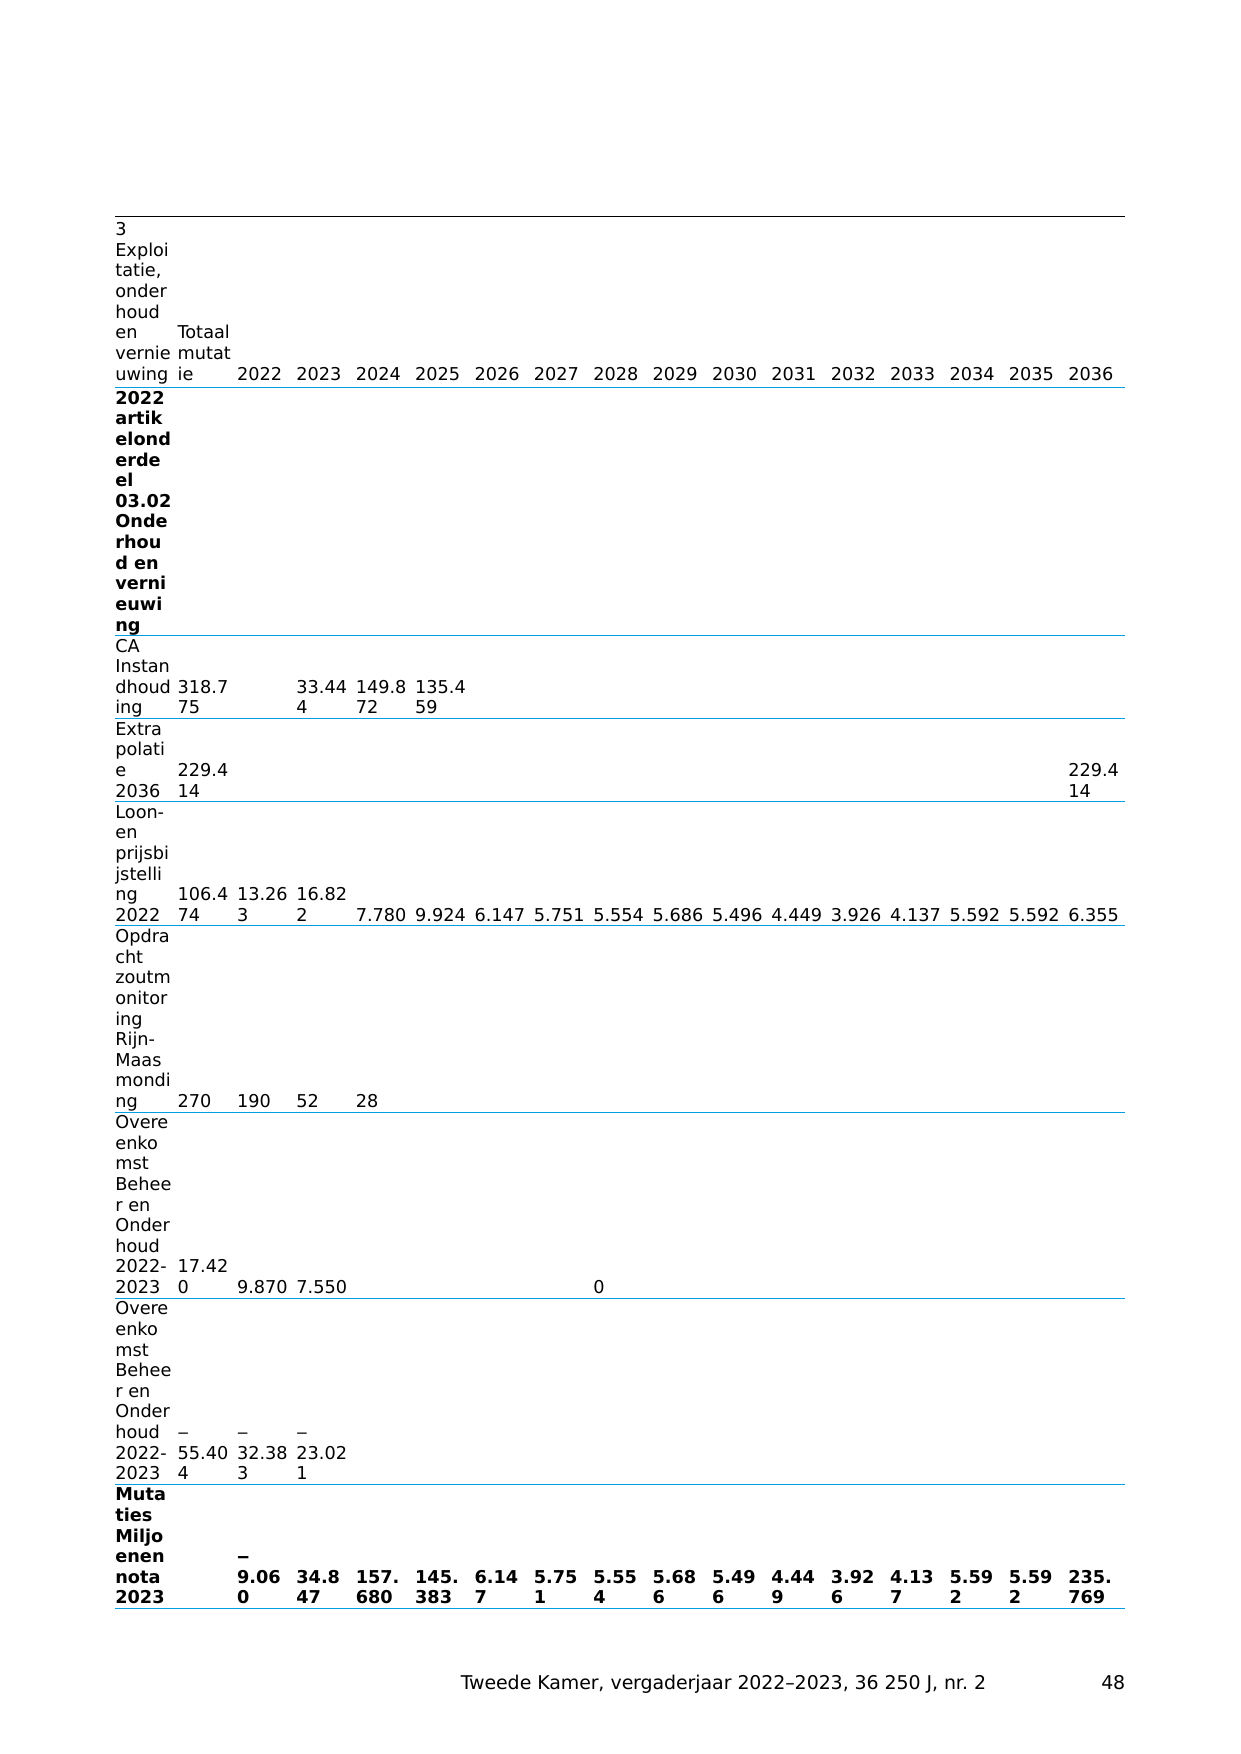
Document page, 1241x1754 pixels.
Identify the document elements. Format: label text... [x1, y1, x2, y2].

table_cell [471, 388, 531, 635]
table_cell 2027 [531, 217, 590, 387]
table_cell 4.137 [887, 1485, 946, 1608]
table_cell [768, 1113, 828, 1298]
table_cell [709, 1113, 768, 1298]
table_cell 2034 [946, 217, 1006, 387]
table_cell [234, 636, 293, 718]
table_cell [1065, 1299, 1125, 1484]
table_cell [887, 926, 946, 1112]
table_cell [353, 1299, 412, 1484]
table_cell [1006, 388, 1065, 635]
table_cell 145.383 [412, 1485, 471, 1608]
table_cell 5.592 [946, 1485, 1006, 1608]
table_cell Overeenkomst Beheer en Onderhoud 2022-2023 [115, 1113, 174, 1298]
table_cell [650, 719, 709, 801]
table_cell [471, 1113, 531, 1298]
table_cell 3.926 [828, 1485, 887, 1608]
table_cell [353, 1113, 412, 1298]
table_cell [828, 719, 887, 801]
table_cell 3.926 [828, 802, 887, 925]
table_cell [650, 388, 709, 635]
table_cell 16.822 [293, 802, 353, 925]
table_cell [590, 1299, 649, 1484]
table_cell [1065, 388, 1125, 635]
table_cell [946, 1113, 1006, 1298]
table_cell 28 [353, 926, 412, 1112]
table_cell CA Instandhouding [115, 636, 174, 718]
table_cell [946, 926, 1006, 1112]
table_cell [650, 926, 709, 1112]
table_cell 2033 [887, 217, 946, 387]
table_cell [709, 1299, 768, 1484]
table_cell [471, 1299, 531, 1484]
table_cell 318.775 [175, 636, 234, 718]
table_cell 2022 artikelonderdeel 03.02 Onderhoud en vernieuwing [115, 388, 174, 635]
table_cell [1006, 1113, 1065, 1298]
table_cell 9.870 [234, 1113, 293, 1298]
table_cell 270 [175, 926, 234, 1112]
table_cell [709, 636, 768, 718]
table_cell 0 [590, 1113, 649, 1298]
table_cell Opdracht zoutmonitoring Rijn-Maasmonding [115, 926, 174, 1112]
table_cell ‒ 55.404 [175, 1299, 234, 1484]
table_cell [828, 636, 887, 718]
table_cell Extrapolatie 2036 [115, 719, 174, 801]
table_cell [353, 388, 412, 635]
table_cell 2035 [1006, 217, 1065, 387]
table_cell [1065, 926, 1125, 1112]
table_cell 135.459 [412, 636, 471, 718]
table_cell 5.686 [650, 802, 709, 925]
table_cell [590, 926, 649, 1112]
table_cell Totaal mutatie [175, 217, 234, 387]
table_cell 34.847 [293, 1485, 353, 1608]
table_cell [471, 719, 531, 801]
table_cell 6.147 [471, 1485, 531, 1608]
table_cell [590, 636, 649, 718]
table_cell [353, 719, 412, 801]
table_cell [768, 719, 828, 801]
table_cell [471, 926, 531, 1112]
table_cell 229.414 [1065, 719, 1125, 801]
table_cell [946, 1299, 1006, 1484]
table_cell 13.263 [234, 802, 293, 925]
table_cell 157.680 [353, 1485, 412, 1608]
table_cell [828, 1113, 887, 1298]
table_cell 7.780 [353, 802, 412, 925]
table_cell 6.147 [471, 802, 531, 925]
table_cell [590, 719, 649, 801]
table_cell [1065, 1113, 1125, 1298]
table_cell 52 [293, 926, 353, 1112]
table_cell ‒ 9.060 [234, 1485, 293, 1608]
table_cell [887, 636, 946, 718]
table_cell [234, 719, 293, 801]
table_cell [1006, 1299, 1065, 1484]
table_cell [1065, 636, 1125, 718]
table_cell [650, 1113, 709, 1298]
table_cell [412, 926, 471, 1112]
table_cell 235.769 [1065, 1485, 1125, 1608]
table_cell 5.686 [650, 1485, 709, 1608]
table_cell [531, 388, 590, 635]
table_cell [887, 388, 946, 635]
table_cell Mutaties Miljoenennota 2023 [115, 1485, 174, 1608]
table_cell 5.554 [590, 802, 649, 925]
table_cell [709, 719, 768, 801]
table_cell [887, 1299, 946, 1484]
table_cell 106.474 [175, 802, 234, 925]
table_cell 17.420 [175, 1113, 234, 1298]
table_cell 190 [234, 926, 293, 1112]
table_cell 2032 [828, 217, 887, 387]
table_cell [590, 388, 649, 635]
table_cell [531, 1113, 590, 1298]
table_cell 2029 [650, 217, 709, 387]
table_cell [887, 1113, 946, 1298]
table_cell 2026 [471, 217, 531, 387]
table_cell ‒ 23.021 [293, 1299, 353, 1484]
table_cell 2024 [353, 217, 412, 387]
table_cell [412, 1113, 471, 1298]
table_cell 2036 [1065, 217, 1125, 387]
table_cell [531, 719, 590, 801]
table_cell [768, 926, 828, 1112]
table_cell ‒ 32.383 [234, 1299, 293, 1484]
table_cell [1006, 719, 1065, 801]
table_cell 4.449 [768, 1485, 828, 1608]
table_cell [768, 1299, 828, 1484]
table_cell [471, 636, 531, 718]
table_cell [1006, 636, 1065, 718]
table_cell [412, 388, 471, 635]
table_cell 4.449 [768, 802, 828, 925]
table_cell 149.872 [353, 636, 412, 718]
table_cell 2022 [234, 217, 293, 387]
table_cell [234, 388, 293, 635]
table_cell [531, 1299, 590, 1484]
table_cell [709, 926, 768, 1112]
table_cell 229.414 [175, 719, 234, 801]
table_cell [412, 719, 471, 801]
table_cell [828, 388, 887, 635]
table_cell [650, 1299, 709, 1484]
table_cell 33.444 [293, 636, 353, 718]
table_cell [412, 1299, 471, 1484]
table_cell [946, 719, 1006, 801]
table_cell 5.592 [946, 802, 1006, 925]
table_cell 5.554 [590, 1485, 649, 1608]
table_cell [293, 388, 353, 635]
table_cell [709, 388, 768, 635]
table_cell [293, 719, 353, 801]
table_cell 3 Exploitatie, onderhoud en vernieuwing [115, 217, 174, 387]
table_cell Loon- en prijsbijstelling 2022 [115, 802, 174, 925]
table_cell [828, 926, 887, 1112]
table_cell [828, 1299, 887, 1484]
table_header Tabel 12 Artikel 3 Beheer, onderhoud en vervanging (bedragen x € 1.000) [115, 191, 1125, 216]
table_cell [175, 388, 234, 635]
table_cell [175, 1485, 234, 1608]
table_cell [887, 719, 946, 801]
table_cell 5.592 [1006, 1485, 1065, 1608]
table_cell Overeenkomst Beheer en Onderhoud 2022-2023 [115, 1299, 174, 1484]
table_cell [768, 636, 828, 718]
table_cell 6.355 [1065, 802, 1125, 925]
table_cell [1006, 926, 1065, 1112]
table_cell 7.550 [293, 1113, 353, 1298]
table_cell [946, 636, 1006, 718]
table_cell [531, 926, 590, 1112]
table_cell [946, 388, 1006, 635]
table_cell 5.496 [709, 1485, 768, 1608]
table_cell 5.751 [531, 1485, 590, 1608]
table_cell 5.592 [1006, 802, 1065, 925]
table_cell 2025 [412, 217, 471, 387]
table_cell [768, 388, 828, 635]
table_cell [650, 636, 709, 718]
table_cell 5.496 [709, 802, 768, 925]
table_cell 2030 [709, 217, 768, 387]
table_cell 2028 [590, 217, 649, 387]
table_cell 4.137 [887, 802, 946, 925]
table_cell [531, 636, 590, 718]
table_cell 2031 [768, 217, 828, 387]
table_cell 2023 [293, 217, 353, 387]
table_cell 9.924 [412, 802, 471, 925]
table_cell 5.751 [531, 802, 590, 925]
